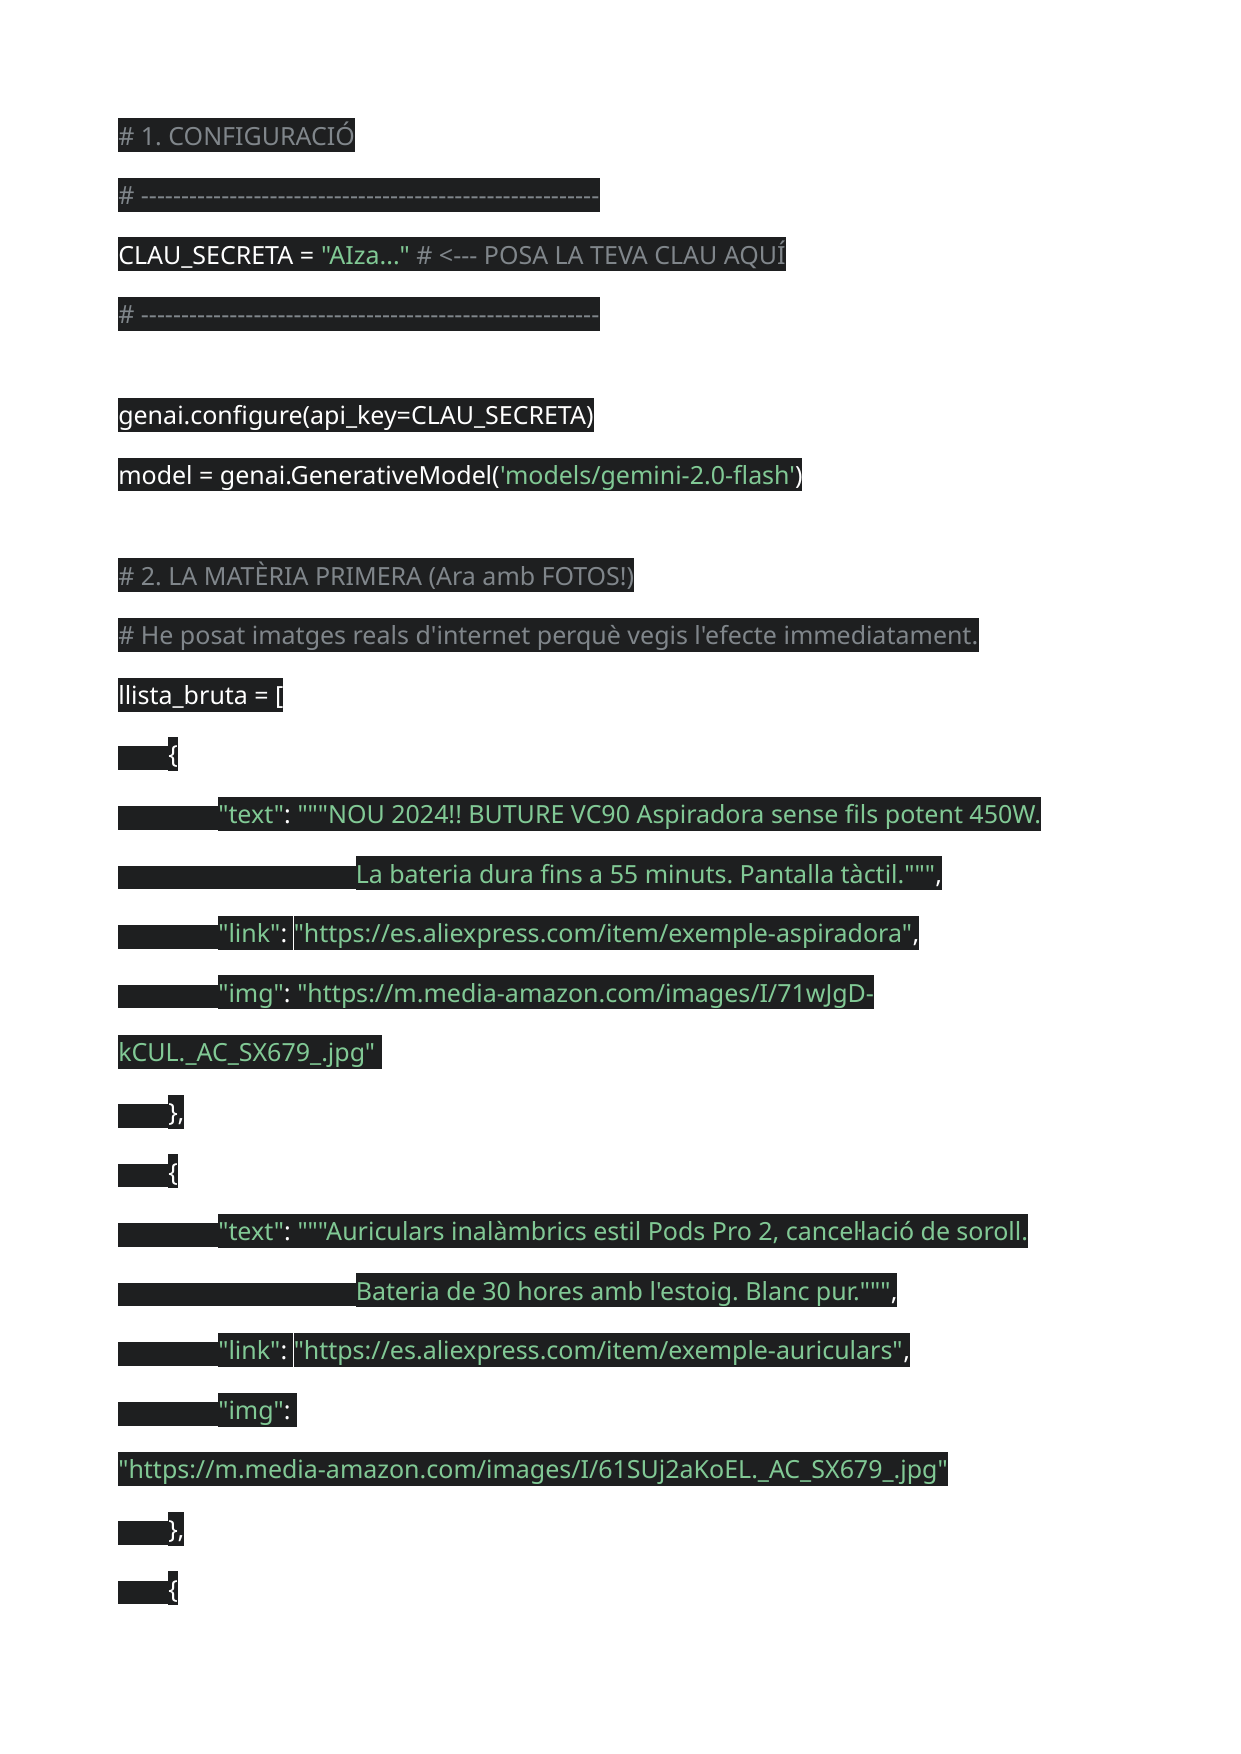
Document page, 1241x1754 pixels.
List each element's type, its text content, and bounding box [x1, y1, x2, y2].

text # --------------------------------------------------------- [118, 178, 1122, 212]
text CLAU_SECRETA = "AIza..." # <--- POSA LA TEVA CLAU AQUÍ [118, 237, 1122, 271]
text }, [118, 1512, 1122, 1546]
text # 1. CONFIGURACIÓ [118, 118, 1122, 152]
text # --------------------------------------------------------- [118, 297, 1122, 331]
text "img": "https://m.media-amazon.com/images/I/71wJgD-kCUL._AC_SX679_.jpg" [118, 975, 1122, 1069]
text # 2. LA MATÈRIA PRIMERA (Ara amb FOTOS!) [118, 558, 1122, 592]
text { [118, 737, 1122, 771]
text }, [118, 1094, 1122, 1129]
text { [118, 1154, 1122, 1188]
text "img": "https://m.media-amazon.com/images/I/61SUj2aKoEL._AC_SX679_.jpg" [118, 1392, 1122, 1486]
text { [118, 1571, 1122, 1605]
text "text": """NOU 2024!! BUTURE VC90 Aspiradora sense fils potent 450W. [118, 797, 1122, 831]
text "link": "https://es.aliexpress.com/item/exemple-auriculars", [118, 1333, 1122, 1367]
text "text": """Auriculars inalàmbrics estil Pods Pro 2, cancel·lació de soroll. [118, 1214, 1122, 1248]
text model = genai.GenerativeModel('models/gemini-2.0-flash') [118, 457, 1122, 491]
text llista_bruta = [ [118, 677, 1122, 712]
text # He posat imatges reals d'internet perquè vegis l'efecte immediatament. [118, 618, 1122, 652]
text genai.configure(api_key=CLAU_SECRETA) [118, 398, 1122, 432]
text "link": "https://es.aliexpress.com/item/exemple-aspiradora", [118, 916, 1122, 950]
text La bateria dura fins a 55 minuts. Pantalla tàctil.""", [118, 856, 1122, 890]
text Bateria de 30 hores amb l'estoig. Blanc pur.""", [118, 1273, 1122, 1307]
